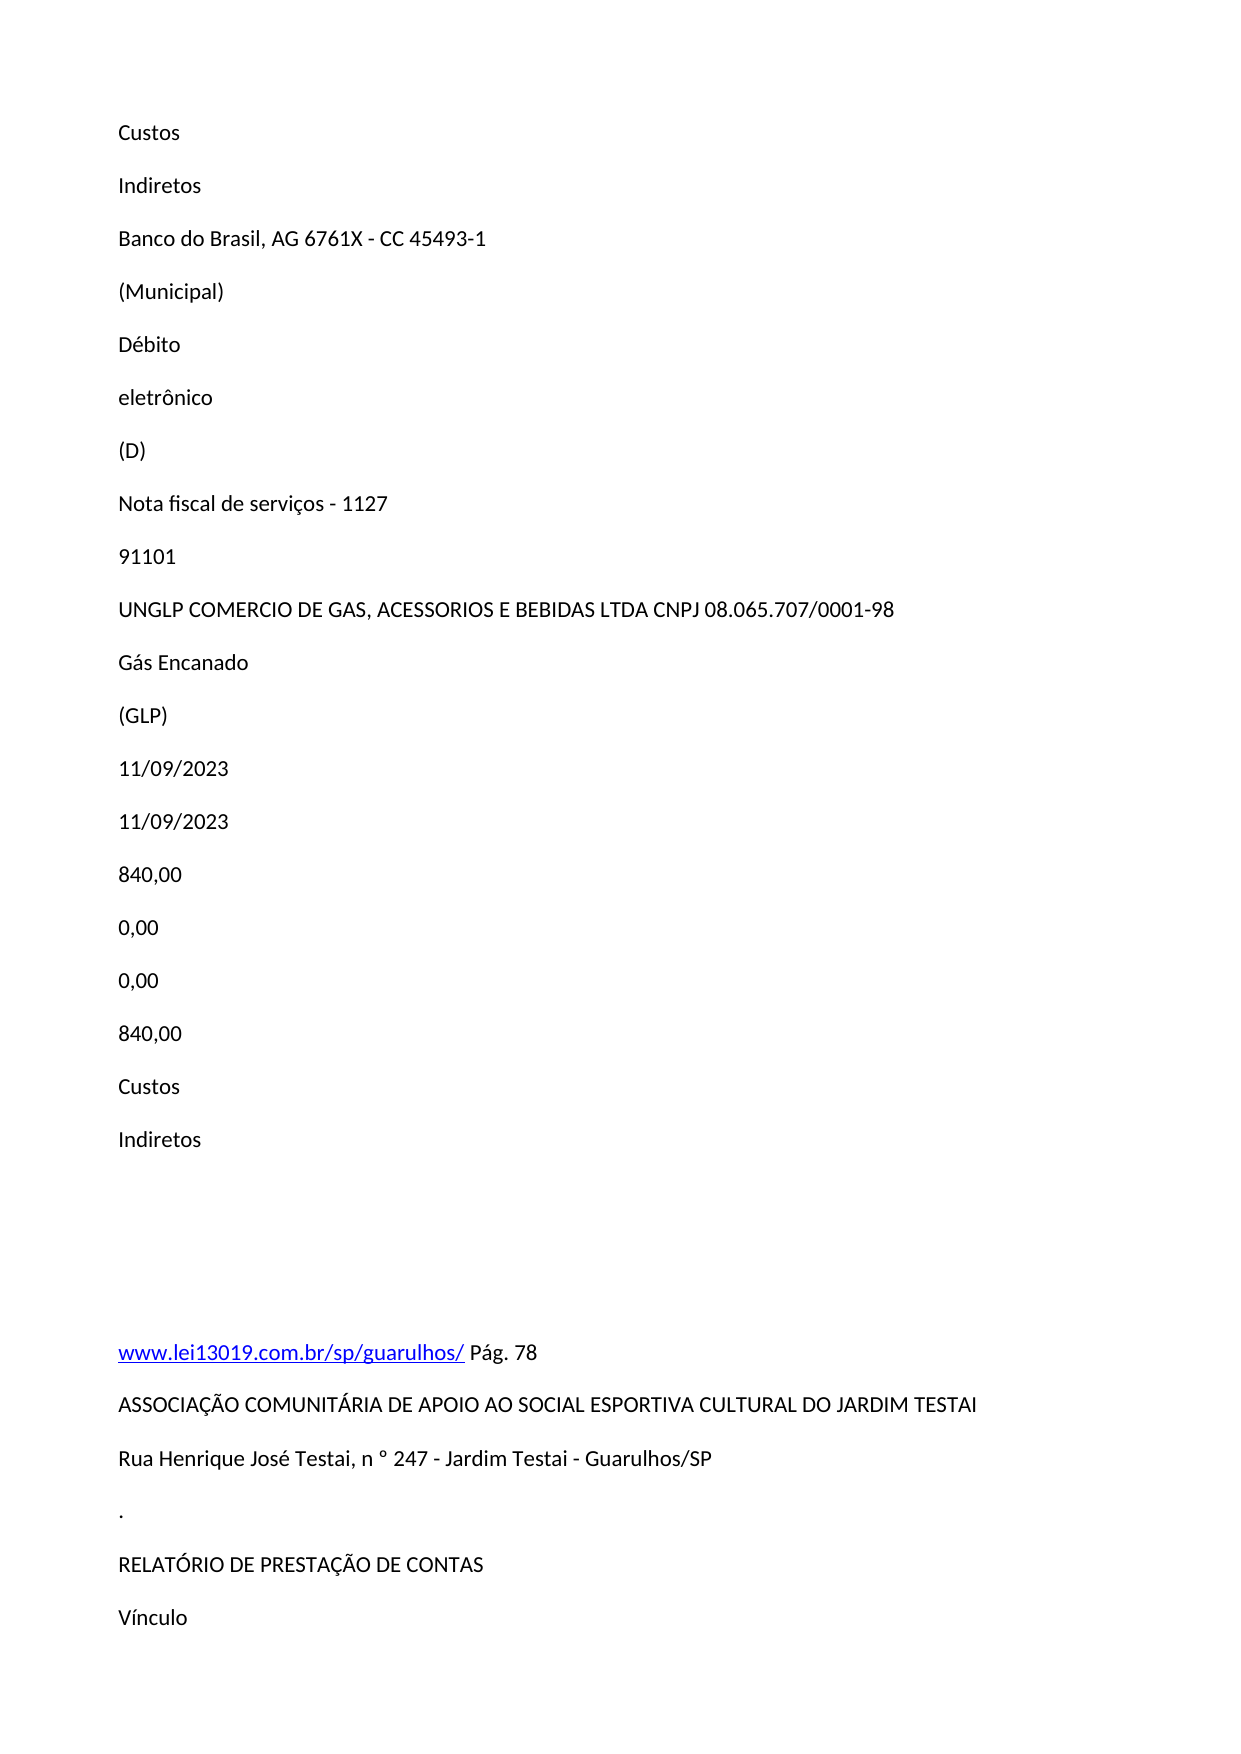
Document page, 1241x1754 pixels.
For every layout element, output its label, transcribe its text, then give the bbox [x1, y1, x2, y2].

text 11/09/2023 [118, 754, 1122, 782]
text 0,00 [118, 913, 1122, 941]
text Débito [118, 330, 1122, 358]
text 0,00 [118, 966, 1122, 994]
text UNGLP COMERCIO DE GAS, ACESSORIOS E BEBIDAS LTDA CNPJ 08.065.707/0001-98 [118, 595, 1122, 623]
text Rua Henrique José Testai, n º 247 - Jardim Testai - Guarulhos/SP [118, 1444, 1122, 1472]
text (D) [118, 436, 1122, 464]
text Indiretos [118, 171, 1122, 199]
text 840,00 [118, 860, 1122, 888]
text (Municipal) [118, 277, 1122, 305]
text 840,00 [118, 1019, 1122, 1047]
text eletrônico [118, 383, 1122, 411]
text 11/09/2023 [118, 807, 1122, 835]
text RELATÓRIO DE PRESTAÇÃO DE CONTAS [118, 1550, 1122, 1578]
text Custos [118, 1072, 1122, 1101]
text Custos [118, 118, 1122, 146]
text . [118, 1497, 1122, 1525]
text Banco do Brasil, AG 6761X - CC 45493-1 [118, 224, 1122, 252]
text www.lei13019.com.br/sp/guarulhos/ Pág. 78 [118, 1338, 1122, 1366]
text Nota fiscal de serviços - 1127 [118, 489, 1122, 517]
text (GLP) [118, 701, 1122, 729]
text ASSOCIAÇÃO COMUNITÁRIA DE APOIO AO SOCIAL ESPORTIVA CULTURAL DO JARDIM TESTAI [118, 1391, 1122, 1419]
text Indiretos [118, 1126, 1122, 1153]
text 91101 [118, 542, 1122, 570]
text Vínculo [118, 1603, 1122, 1631]
text Gás Encanado [118, 648, 1122, 676]
